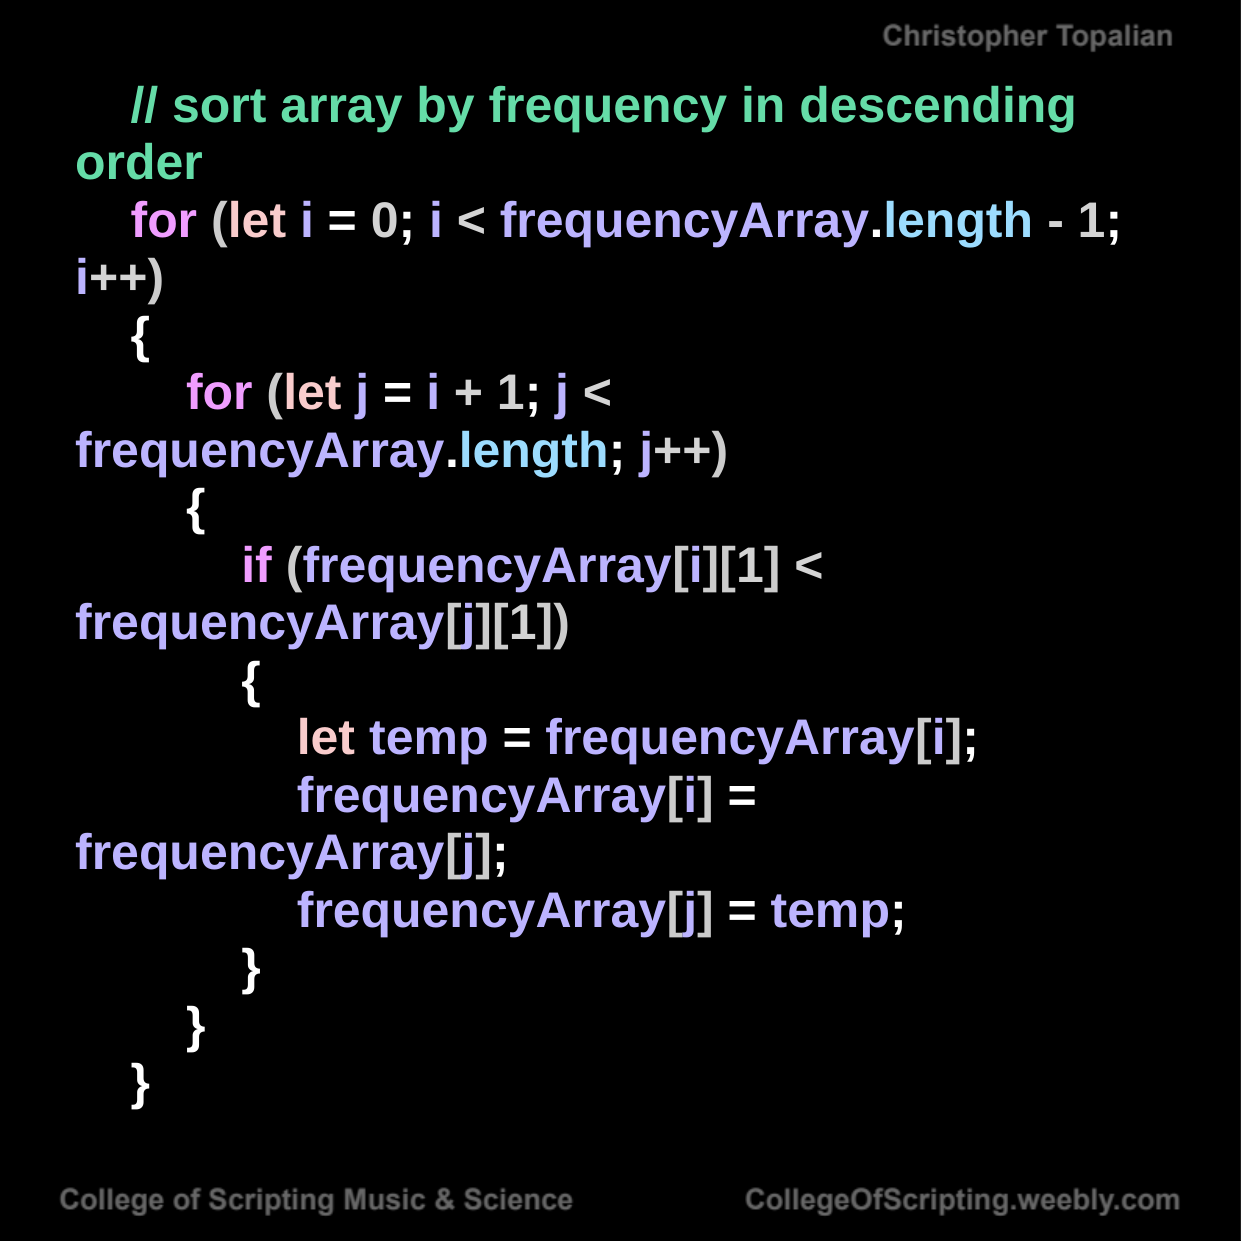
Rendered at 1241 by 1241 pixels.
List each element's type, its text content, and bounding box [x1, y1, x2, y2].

text // sort array by frequency in descending order [75, 75, 1166, 190]
text } [75, 937, 1166, 995]
text } [75, 995, 1166, 1052]
text for (let i = 0; i < frequencyArray.length - 1; i++) [75, 190, 1166, 305]
text { [75, 477, 1166, 535]
text let temp = frequencyArray[i]; [75, 707, 1166, 765]
text frequencyArray[i] = frequencyArray[j]; [75, 765, 1166, 880]
text for (let j = i + 1; j < frequencyArray.length; j++) [75, 362, 1166, 477]
text { [75, 305, 1166, 362]
text { [75, 650, 1166, 707]
text if (frequencyArray[i][1] < frequencyArray[j][1]) [75, 535, 1166, 650]
text frequencyArray[j] = temp; [75, 880, 1166, 937]
text } [75, 1052, 1166, 1110]
